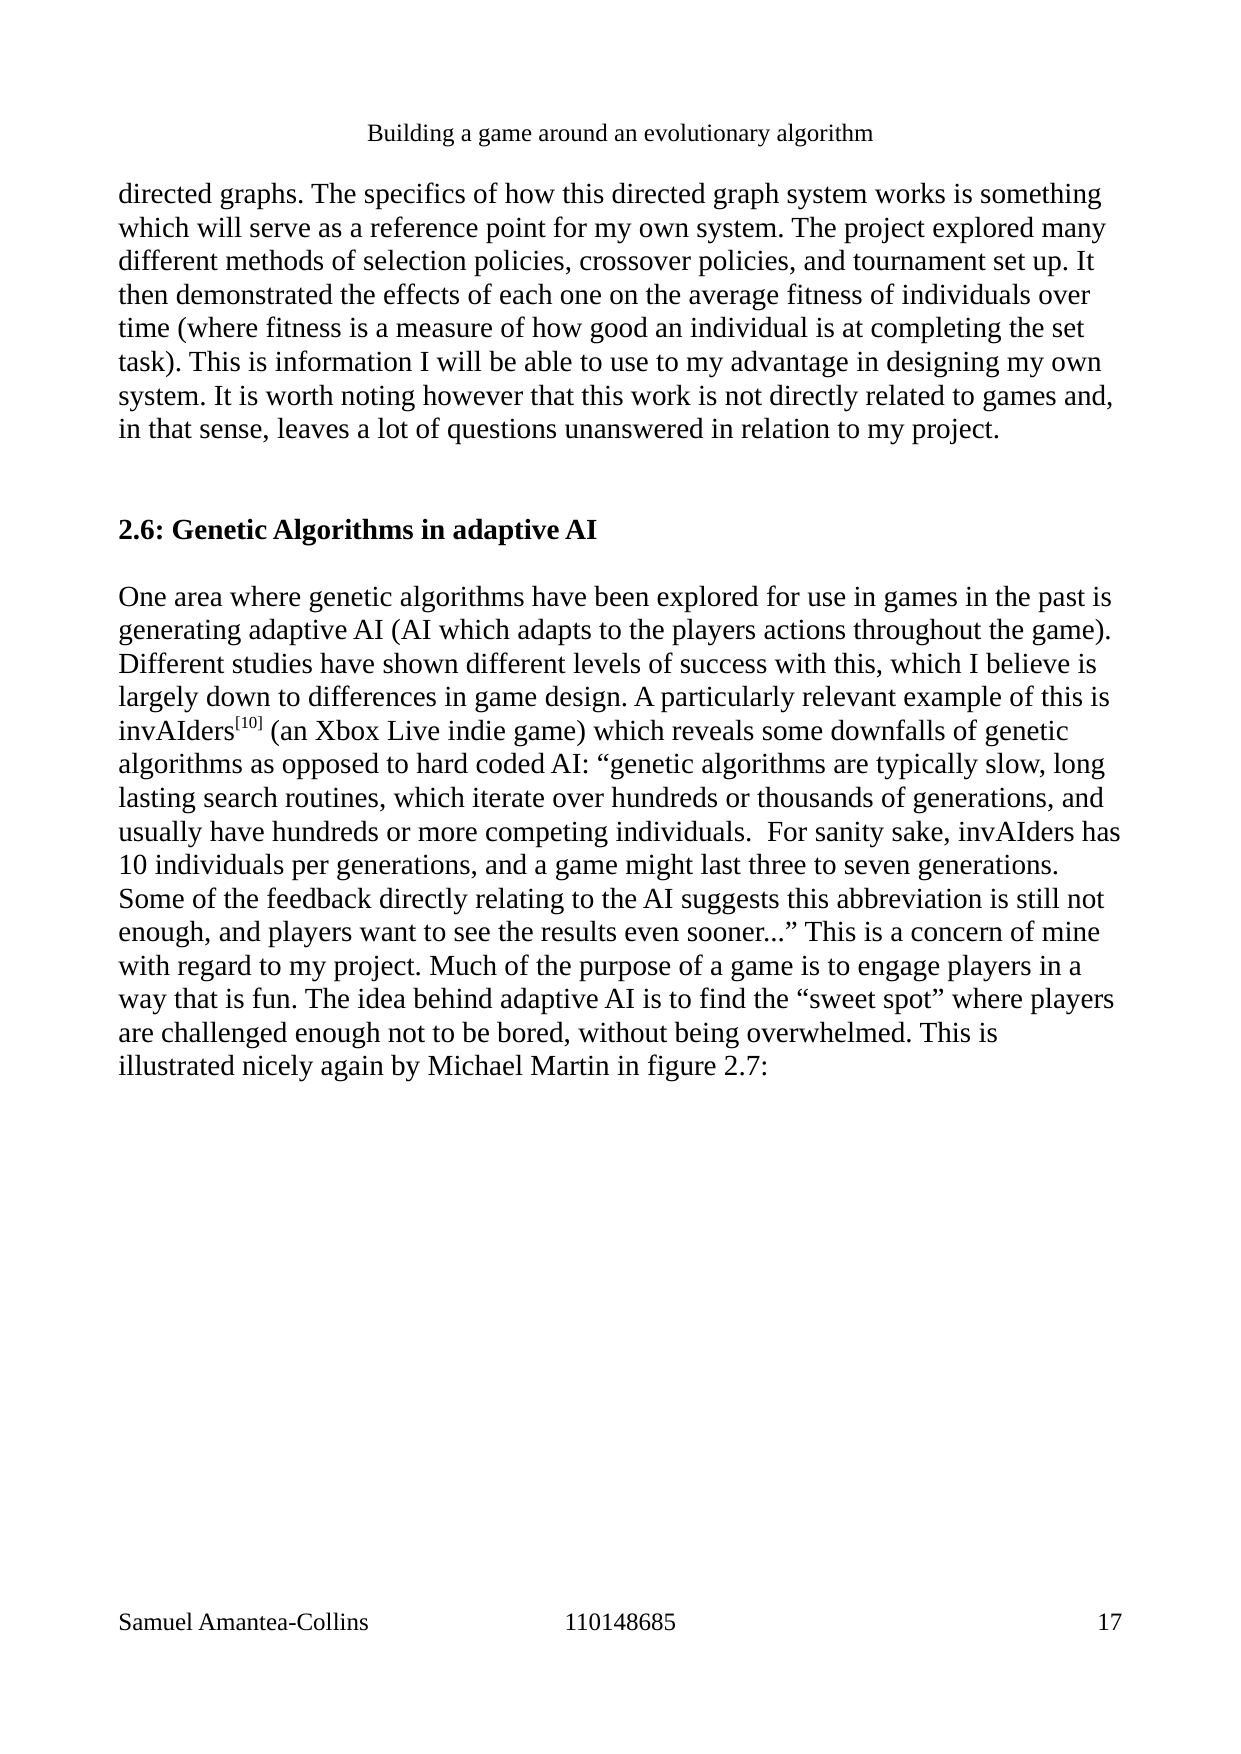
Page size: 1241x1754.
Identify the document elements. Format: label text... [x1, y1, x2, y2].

text One area where genetic algorithms have been explored for use in games in the past is generating adaptive AI (AI which adapts to the players actions throughout the game). Different studies have shown different levels of success with this, which I believe is largely down to differences in game design. A particularly relevant example of this is invAIders[10] (an Xbox Live indie game) which reveals some downfalls of genetic algorithms as opposed to hard coded AI: “genetic algorithms are typically slow, long lasting search routines, which iterate over hundreds or thousands of generations, and usually have hundreds or more competing individuals. For sanity sake, invAIders has 10 individuals per generations, and a game might last three to seven generations. Some of the feedback directly relating to the AI suggests this abbreviation is still not enough, and players want to see the results even sooner...” This is a concern of mine with regard to my project. Much of the purpose of a game is to engage players in a way that is fun. The idea behind adaptive AI is to find the “sweet spot” where players are challenged enough not to be bored, without being overwhelmed. This is illustrated nicely again by Michael Martin in figure 2.7: [118, 579, 1122, 1082]
text 2.6: Genetic Algorithms in adaptive AI [118, 512, 1122, 545]
text directed graphs. The specifics of how this directed graph system works is something which will serve as a reference point for my own system. The project explored many different methods of selection policies, crossover policies, and tournament set up. It then demonstrated the effects of each one on the average fitness of individuals over time (where fitness is a measure of how good an individual is at completing the set task). This is information I will be able to use to my advantage in designing my own system. It is worth noting however that this work is not directly related to games and, in that sense, leaves a lot of questions unanswered in relation to my project. [118, 176, 1122, 445]
